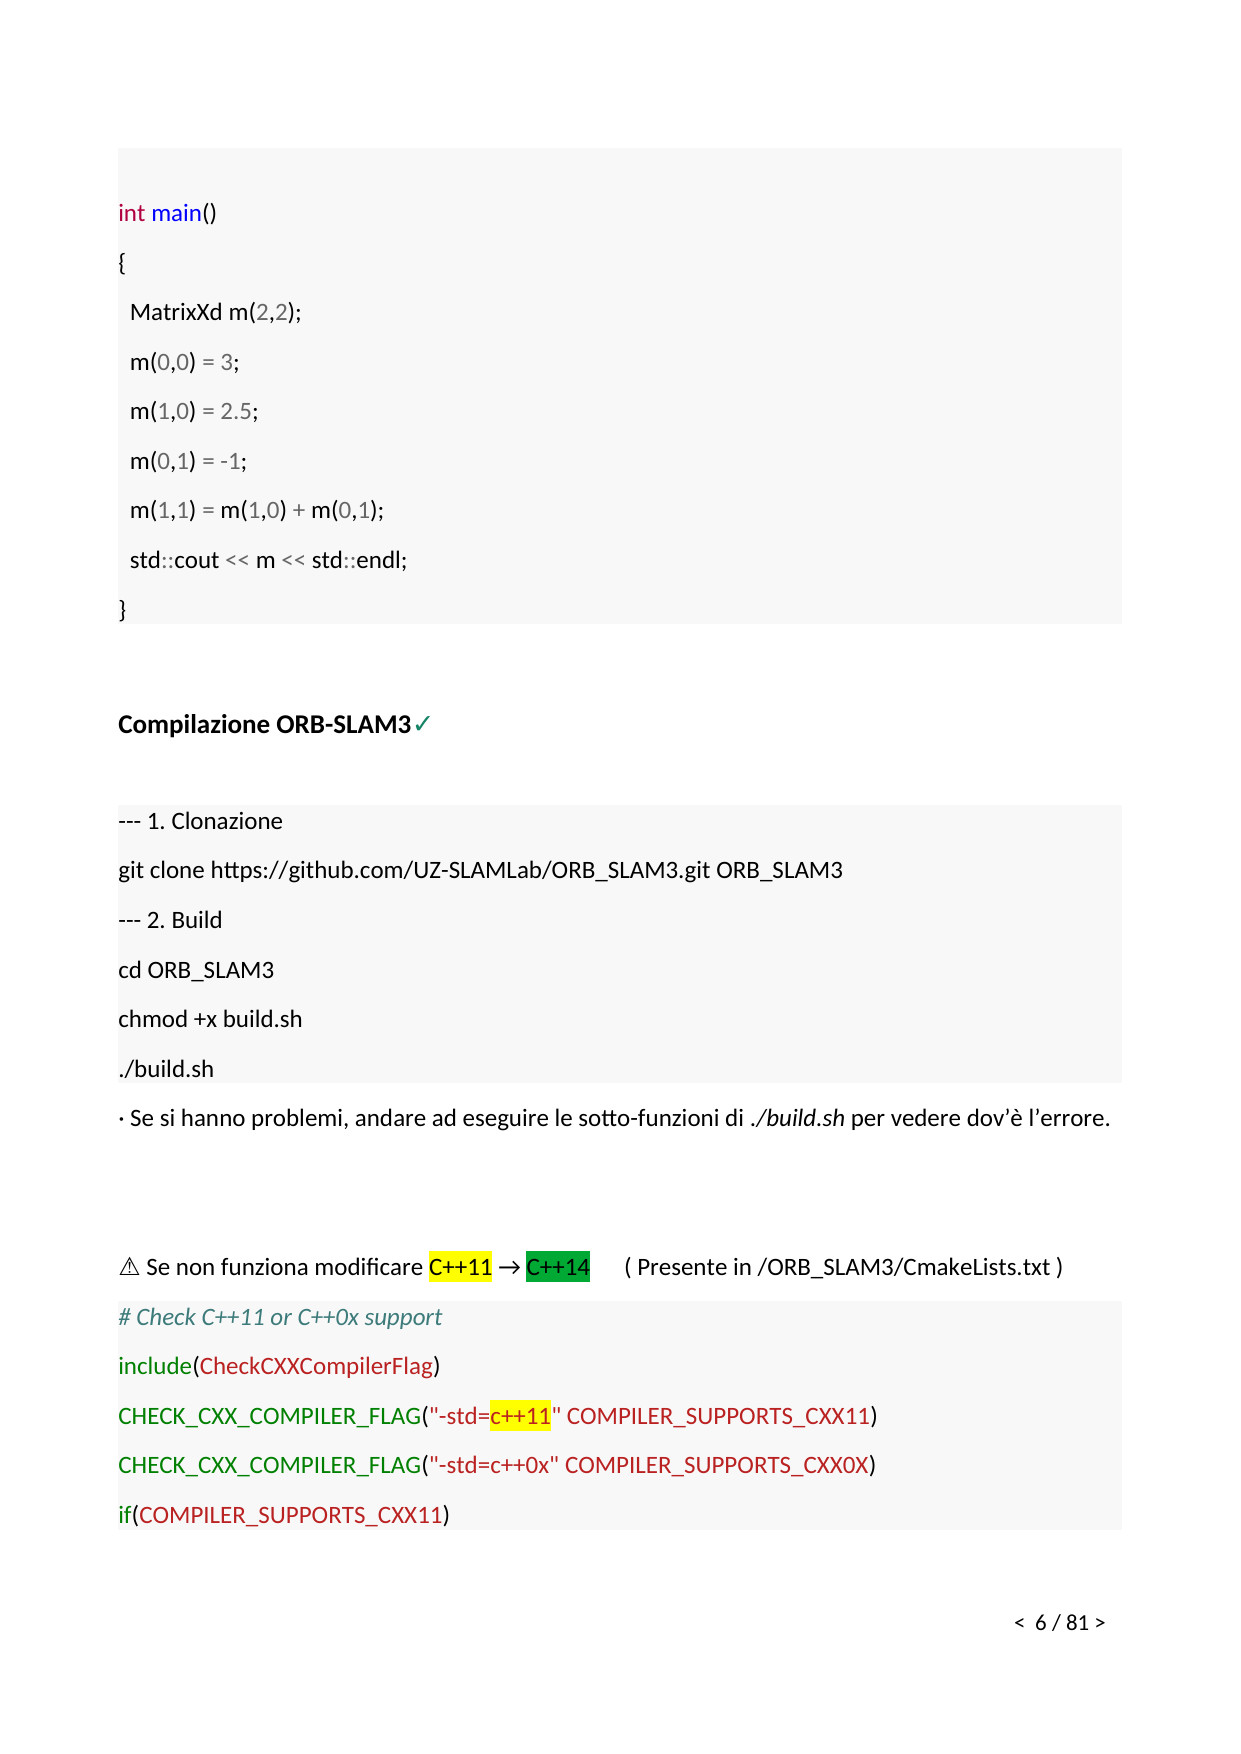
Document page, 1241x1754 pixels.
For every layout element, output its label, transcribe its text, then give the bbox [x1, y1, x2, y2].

text std::cout << m << std::endl; [118, 544, 1122, 575]
text int main() [118, 197, 1122, 228]
text chmod +x build.sh [118, 1003, 1122, 1034]
subtitle Compilazione ORB-SLAM3✓ [118, 708, 1122, 741]
text cd ORB_SLAM3 [118, 954, 1122, 984]
text --- 1. Clonazione [118, 805, 1122, 836]
text CHECK_CXX_COMPILER_FLAG("-std=c++0x" COMPILER_SUPPORTS_CXX0X) [118, 1449, 1122, 1480]
text m(0,1) = -1; [118, 445, 1122, 476]
text m(1,1) = m(1,0) + m(0,1); [118, 495, 1122, 525]
text m(1,0) = 2.5; [118, 396, 1122, 426]
text git clone https://github.com/UZ-SLAMLab/ORB_SLAM3.git ORB_SLAM3 [118, 854, 1122, 885]
text MatrixXd m(2,2); [118, 296, 1122, 327]
text --- 2. Build [118, 904, 1122, 935]
text # Check C++11 or C++0x support [118, 1301, 1122, 1331]
text } [118, 594, 1122, 624]
text ./build.sh [118, 1053, 1122, 1083]
text ⚠ Se non funziona modificare C++11 → C++14 ( Presente in /ORB_SLAM3/CmakeLists.txt ) [118, 1251, 1122, 1282]
text { [118, 247, 1122, 277]
text include(CheckCXXCompilerFlag) [118, 1350, 1122, 1381]
text if(COMPILER_SUPPORTS_CXX11) [118, 1499, 1122, 1530]
text · Se si hanno problemi, andare ad eseguire le sotto-funzioni di ./build.sh per vedere dov’è l’errore. [118, 1102, 1122, 1133]
text CHECK_CXX_COMPILER_FLAG("-std=c++11" COMPILER_SUPPORTS_CXX11) [118, 1400, 1122, 1431]
text m(0,0) = 3; [118, 346, 1122, 376]
